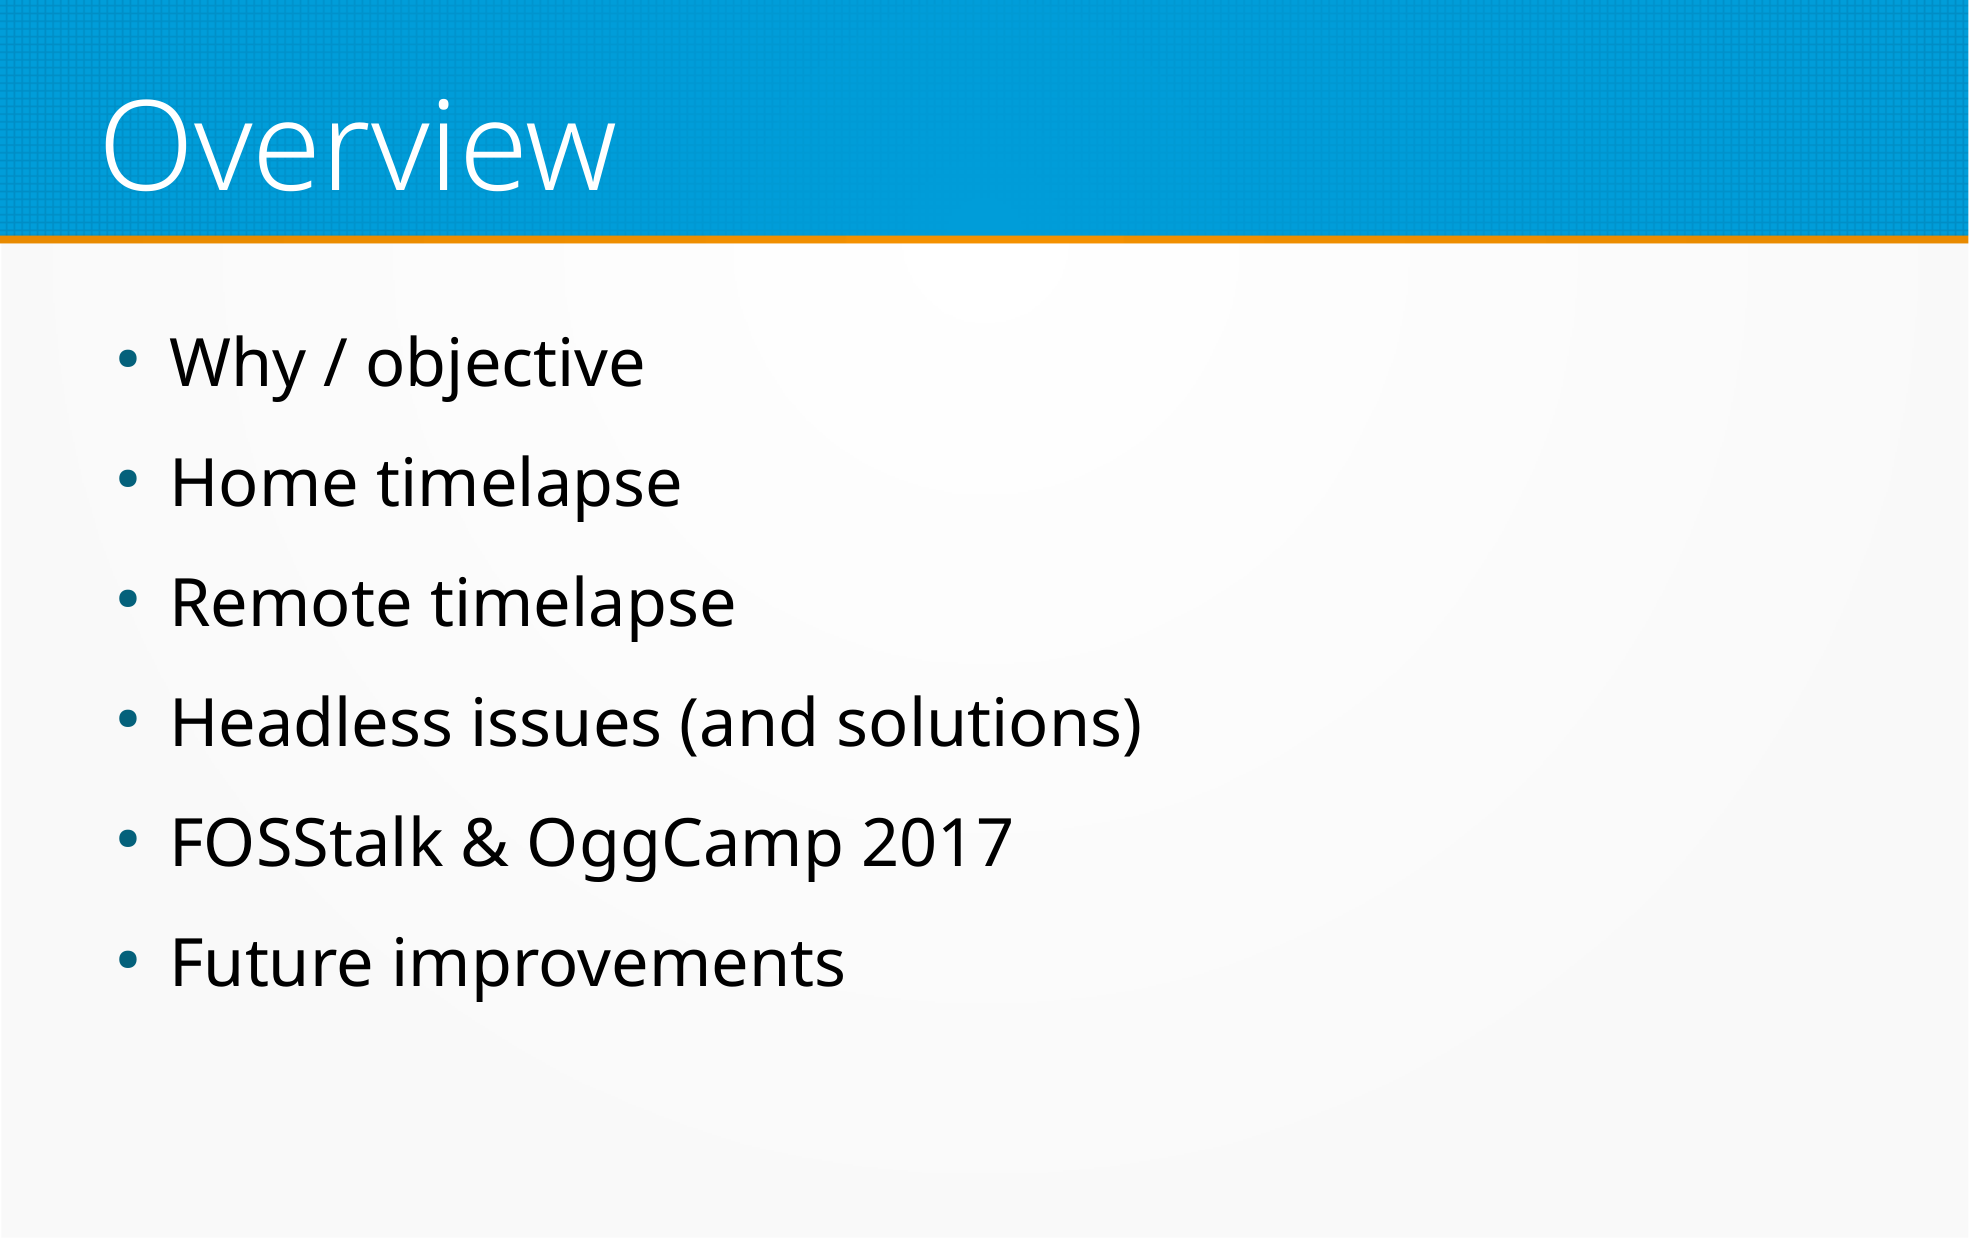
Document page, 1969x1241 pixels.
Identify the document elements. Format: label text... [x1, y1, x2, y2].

title Overview [98, 19, 1870, 227]
picture [0, 236, 1969, 1241]
list Why / objective Home timelapse Remote timelapse Headless issues (and solutions) FOSStalk & OggCamp 2017 Future improvements [98, 315, 1861, 1081]
